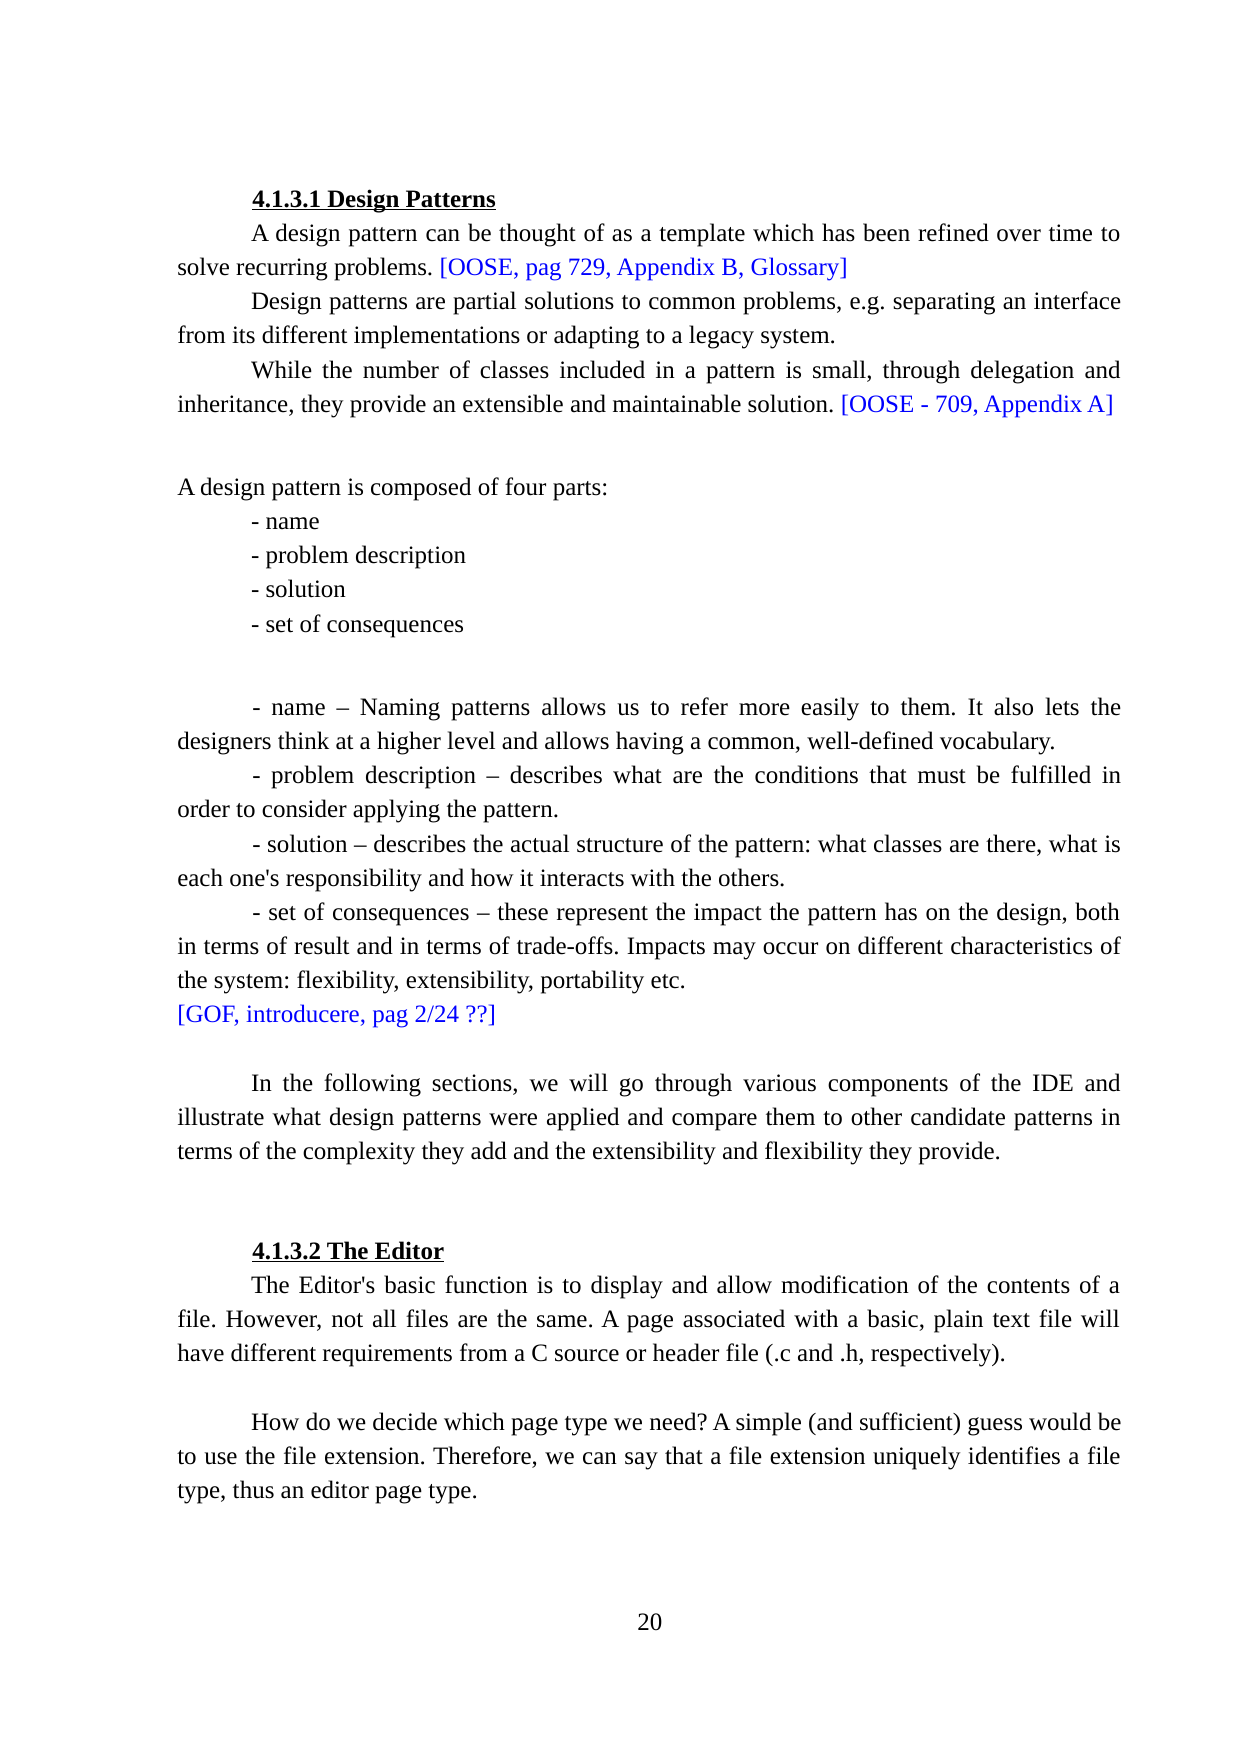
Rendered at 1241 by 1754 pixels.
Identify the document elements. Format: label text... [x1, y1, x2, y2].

text - name [177, 506, 1122, 535]
text - problem description [177, 540, 1122, 569]
text - set of consequences – these represent the impact the pattern has on the design, both in terms of result and in terms of trade-offs. Impacts may occur on different characteristics of the system: flexibility, extensibility, portability etc. [177, 897, 1122, 994]
text - problem description – describes what are the conditions that must be fulfilled in order to consider applying the pattern. [177, 760, 1122, 823]
subtitle 4.1.3.1 Design Patterns [177, 184, 1122, 213]
text - name – Naming patterns allows us to refer more easily to them. It also lets the designers think at a higher level and allows having a common, well-defined vocabulary. [177, 692, 1122, 755]
text A design pattern can be thought of as a template which has been refined over time to solve recurring problems. [OOSE, pag 729, Appendix B, Glossary] [177, 218, 1122, 281]
text The Editor's basic function is to display and allow modification of the contents of a file. However, not all files are the same. A page associated with a basic, plain text file will have different requirements from a C source or header file (.c and .h, respectively). [177, 1270, 1122, 1367]
text Design patterns are partial solutions to common problems, e.g. separating an interface from its different implementations or adapting to a legacy system. [177, 286, 1122, 349]
text - solution [177, 574, 1122, 603]
text [GOF, introducere, pag 2/24 ??] [177, 999, 1122, 1028]
text How do we decide which page type we need? A simple (and sufficient) guess would be to use the file extension. Therefore, we can say that a file extension uniquely identifies a file type, thus an editor page type. [177, 1407, 1122, 1504]
text - solution – describes the actual structure of the pattern: what classes are there, what is each one's responsibility and how it interacts with the others. [177, 829, 1122, 892]
subtitle 4.1.3.2 The Editor [177, 1236, 1122, 1265]
text While the number of classes included in a pattern is small, through delegation and inheritance, they provide an extensible and maintainable solution. [OOSE - 709, Appendix A] [177, 355, 1122, 418]
text In the following sections, we will go through various components of the IDE and illustrate what design patterns were applied and compare them to other candidate patterns in terms of the complexity they add and the extensibility and flexibility they provide. [177, 1068, 1122, 1165]
text - set of consequences [177, 609, 1122, 637]
text A design pattern is composed of four parts: [177, 472, 1122, 501]
